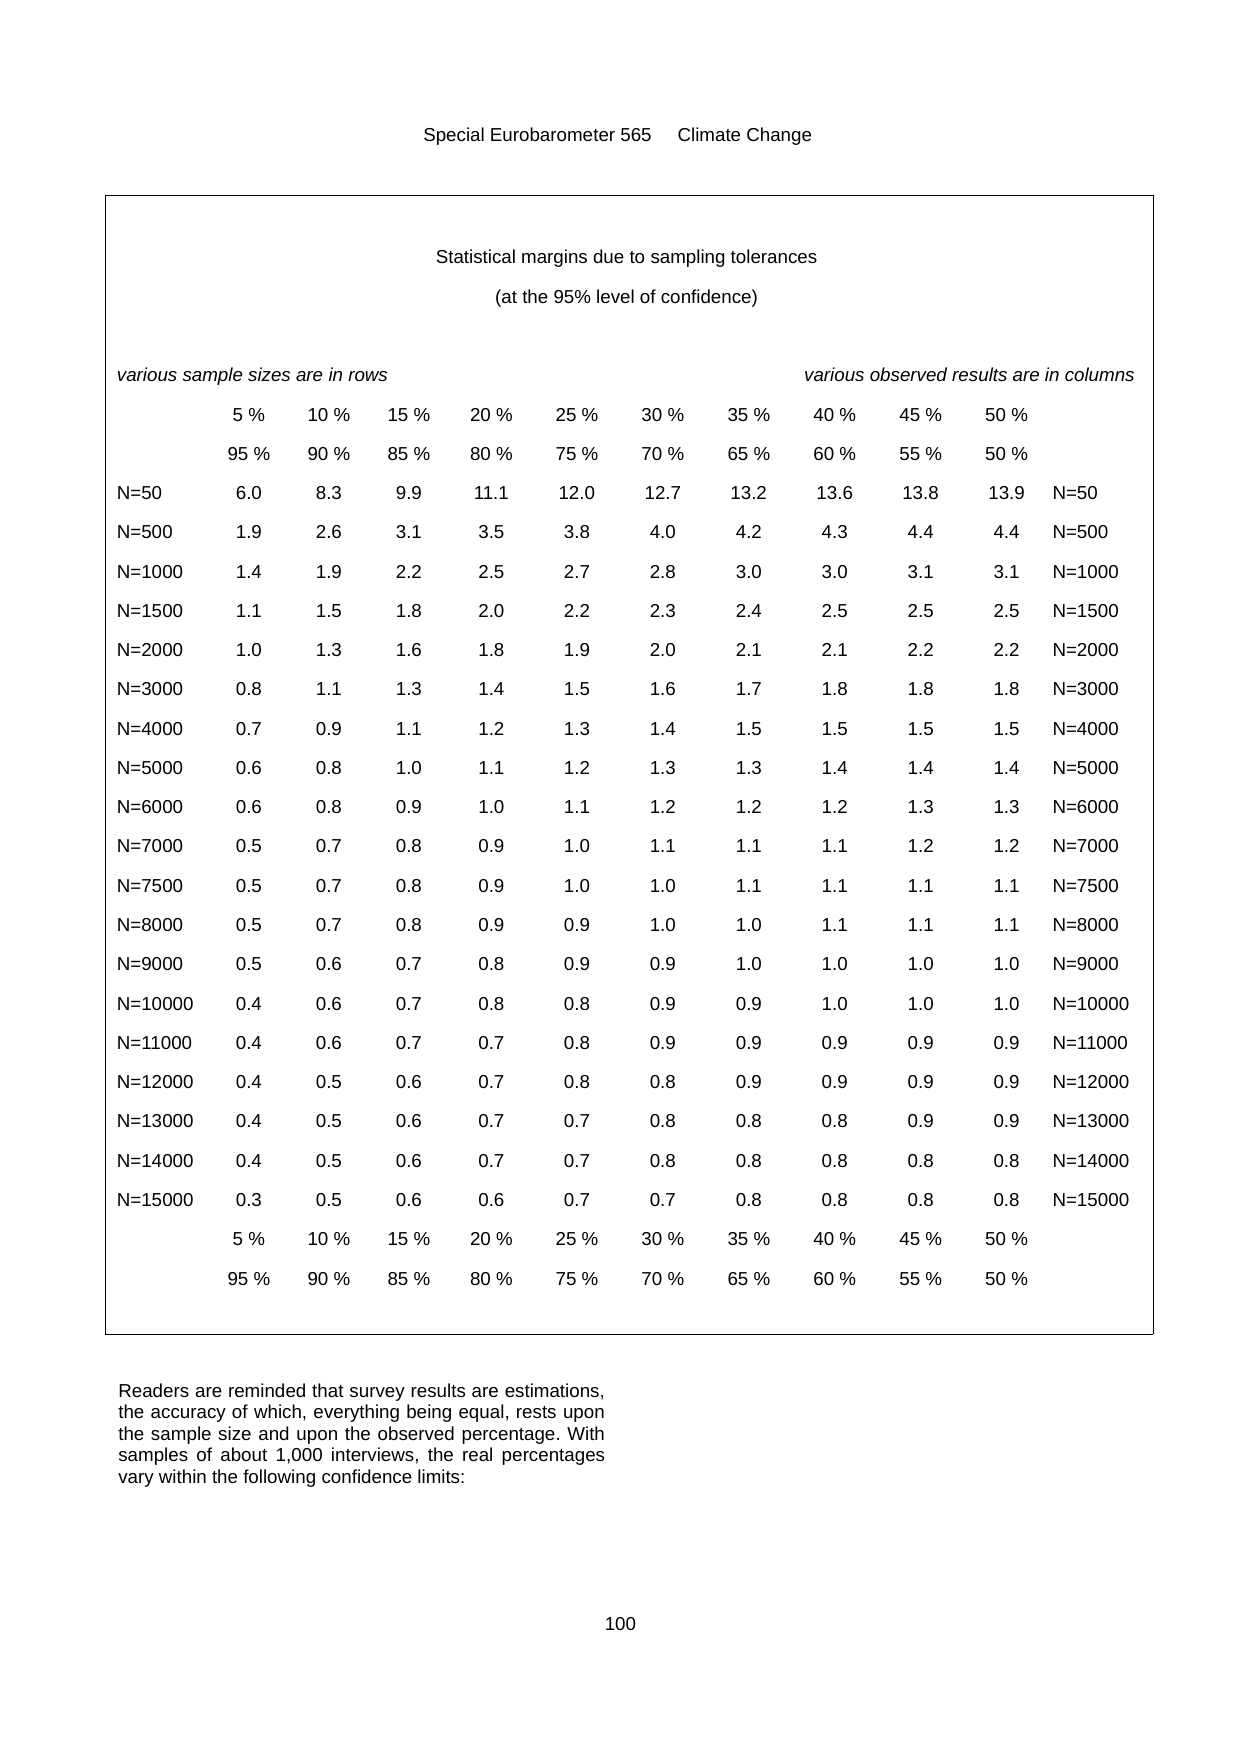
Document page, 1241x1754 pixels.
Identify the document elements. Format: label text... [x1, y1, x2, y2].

table_cell 35 % [706, 395, 791, 434]
table_cell 70 % [620, 434, 706, 473]
table_cell 2,2 [878, 630, 963, 669]
table_cell 0,9 [534, 944, 619, 983]
table_cell N=5000 [114, 748, 208, 787]
table_cell 3,1 [878, 552, 963, 591]
table_cell 0,6 [209, 748, 288, 787]
table_cell 1,0 [620, 905, 706, 944]
table_cell 1,2 [878, 826, 963, 866]
table_cell 0,7 [534, 1141, 619, 1180]
table_cell 2,0 [449, 591, 534, 630]
table_cell 10 % [289, 395, 368, 434]
table_cell [1049, 434, 1144, 473]
table_cell 1,0 [791, 944, 877, 983]
table_cell [289, 316, 368, 355]
table_cell 3,1 [369, 512, 448, 552]
table_cell N=1500 [114, 591, 208, 630]
table_cell N=1000 [1049, 552, 1144, 591]
table_cell 0,5 [289, 1062, 368, 1101]
table_cell 0,8 [791, 1141, 877, 1180]
table_cell 1,2 [534, 748, 619, 787]
table_cell [791, 316, 877, 355]
table_cell 1,3 [534, 709, 619, 748]
table_cell N=13000 [1049, 1101, 1144, 1141]
table_cell 0,8 [620, 1141, 706, 1180]
table_cell 1,4 [620, 709, 706, 748]
table_cell 1,1 [963, 866, 1049, 905]
table_cell 20 % [449, 395, 534, 434]
table_cell 0,8 [963, 1180, 1049, 1219]
table_cell various observed results are in columns [620, 355, 1144, 394]
table_cell 1,5 [706, 709, 791, 748]
table_cell [369, 316, 448, 355]
table_cell 0,4 [209, 1141, 288, 1180]
table_cell 1,3 [289, 630, 368, 669]
table_cell 0,8 [620, 1101, 706, 1141]
table_cell 50 % [963, 1259, 1049, 1298]
table_cell N=7500 [1049, 866, 1144, 905]
table_cell 0,6 [369, 1062, 448, 1101]
table_cell 0,9 [706, 984, 791, 1023]
table_cell 80 % [449, 434, 534, 473]
table_cell 0,7 [449, 1141, 534, 1180]
table_cell 1,3 [878, 787, 963, 826]
table_cell 1,0 [963, 984, 1049, 1023]
table_cell 1,6 [620, 669, 706, 709]
table_cell 75 % [534, 1259, 619, 1298]
table_cell N=15000 [114, 1180, 208, 1219]
table_cell 1,4 [791, 748, 877, 787]
table_cell 1,8 [878, 669, 963, 709]
table_cell 0,7 [620, 1180, 706, 1219]
table_cell 0,9 [449, 905, 534, 944]
table_cell [114, 277, 208, 316]
table_cell 1,1 [209, 591, 288, 630]
table_cell 15 % [369, 1219, 448, 1258]
table_cell 50 % [963, 434, 1049, 473]
table_cell 0,8 [369, 826, 448, 866]
table_cell N=6000 [114, 787, 208, 826]
table_cell 0,8 [369, 866, 448, 905]
table_cell 0,9 [878, 1062, 963, 1101]
table_cell 0,8 [963, 1141, 1049, 1180]
table_cell [1049, 395, 1144, 434]
table_cell 0,9 [791, 1023, 877, 1062]
table_cell 1,0 [706, 905, 791, 944]
table_cell 0,7 [369, 1023, 448, 1062]
table_cell 0,5 [209, 905, 288, 944]
table_cell 12,0 [534, 473, 619, 512]
table_cell 13,2 [706, 473, 791, 512]
table_cell 1,1 [620, 826, 706, 866]
table_cell N=3000 [1049, 669, 1144, 709]
table_cell 0,5 [209, 866, 288, 905]
table_cell 1,5 [289, 591, 368, 630]
table_cell 2,2 [963, 630, 1049, 669]
table_cell 0,9 [620, 984, 706, 1023]
table_cell 4,3 [791, 512, 877, 552]
table_cell 2,7 [534, 552, 619, 591]
table_cell 2,2 [534, 591, 619, 630]
table_cell 2,5 [449, 552, 534, 591]
table_cell 0,8 [369, 905, 448, 944]
table_cell 0,9 [534, 905, 619, 944]
table_cell N=500 [114, 512, 208, 552]
table_cell 0,9 [706, 1023, 791, 1062]
table_cell N=50 [114, 473, 208, 512]
table_cell 0,8 [534, 984, 619, 1023]
table_cell 95 % [209, 434, 288, 473]
table_cell 50 % [963, 395, 1049, 434]
table_cell 1,9 [289, 552, 368, 591]
table_cell N=7000 [1049, 826, 1144, 866]
table_cell 90 % [289, 1259, 368, 1298]
table_cell N=2000 [1049, 630, 1144, 669]
table_cell 0,7 [289, 866, 368, 905]
table_cell N=10000 [114, 984, 208, 1023]
text Readers are reminded that survey results are estimations, the accuracy of which, everything being equal, rests upon the sample size and upon the observed percentage. With samples of about 1,000 interviews, the real percentages vary within the following confidence limits: [118, 1379, 605, 1487]
table_cell 0,3 [209, 1180, 288, 1219]
table_cell N=1000 [114, 552, 208, 591]
table_cell 1,2 [706, 787, 791, 826]
table_cell 1,0 [878, 984, 963, 1023]
table_cell 0,5 [209, 826, 288, 866]
table_cell 65 % [706, 434, 791, 473]
table_cell 1,2 [449, 709, 534, 748]
table_cell 1,5 [534, 669, 619, 709]
table_cell N=12000 [1049, 1062, 1144, 1101]
table_cell N=3000 [114, 669, 208, 709]
table_cell 0,8 [791, 1180, 877, 1219]
table_cell 0,4 [209, 1101, 288, 1141]
table_cell 3,8 [534, 512, 619, 552]
table_cell 3,0 [791, 552, 877, 591]
table_cell N=14000 [114, 1141, 208, 1180]
table_cell 5 % [209, 395, 288, 434]
table_cell 35 % [706, 1219, 791, 1258]
table_cell 75 % [534, 434, 619, 473]
table_cell [878, 316, 963, 355]
table_cell 1,1 [706, 826, 791, 866]
table_cell 13,8 [878, 473, 963, 512]
table_cell 1,4 [878, 748, 963, 787]
table_cell 4,0 [620, 512, 706, 552]
table_cell 3,5 [449, 512, 534, 552]
table_cell [114, 395, 208, 434]
table_cell 8,3 [289, 473, 368, 512]
table_cell 1,1 [534, 787, 619, 826]
table_header [114, 238, 208, 277]
table_cell N=11000 [1049, 1023, 1144, 1062]
table_cell 0,8 [706, 1180, 791, 1219]
table_cell [534, 316, 619, 355]
table_cell 1,3 [706, 748, 791, 787]
table_cell 40 % [791, 395, 877, 434]
table_cell 70 % [620, 1259, 706, 1298]
table_cell 0,9 [706, 1062, 791, 1101]
table_cell 1,0 [620, 866, 706, 905]
table_cell 0,4 [209, 1062, 288, 1101]
table_cell 1,0 [534, 866, 619, 905]
table_cell 0,9 [369, 787, 448, 826]
table_cell 0,8 [534, 1062, 619, 1101]
table_cell 1,1 [289, 669, 368, 709]
table_cell 4,2 [706, 512, 791, 552]
table_cell 2,5 [963, 591, 1049, 630]
table_cell 1,8 [449, 630, 534, 669]
table_cell 2,4 [706, 591, 791, 630]
table_cell N=4000 [1049, 709, 1144, 748]
table_cell 0,9 [620, 1023, 706, 1062]
table_cell N=1500 [1049, 591, 1144, 630]
table_cell 55 % [878, 434, 963, 473]
table_cell N=4000 [114, 709, 208, 748]
table_cell 4,4 [963, 512, 1049, 552]
table_cell 0,8 [449, 984, 534, 1023]
table_cell 1,1 [791, 826, 877, 866]
table_cell 0,7 [449, 1062, 534, 1101]
table_cell 1,0 [209, 630, 288, 669]
table_cell 1,1 [706, 866, 791, 905]
table_cell 25 % [534, 395, 619, 434]
table_cell 1,0 [534, 826, 619, 866]
table_cell [963, 316, 1049, 355]
table_cell 1,2 [791, 787, 877, 826]
table_cell 12,7 [620, 473, 706, 512]
table_cell 1,2 [963, 826, 1049, 866]
table_cell N=10000 [1049, 984, 1144, 1023]
table_cell 0,9 [963, 1023, 1049, 1062]
table_cell 20 % [449, 1219, 534, 1258]
table_cell 1,5 [878, 709, 963, 748]
table_cell 30 % [620, 395, 706, 434]
table_cell 1,5 [791, 709, 877, 748]
table_cell 0,6 [449, 1180, 534, 1219]
table_cell N=9000 [1049, 944, 1144, 983]
table_cell N=9000 [114, 944, 208, 983]
table_cell 1,0 [963, 944, 1049, 983]
table_cell 0,8 [289, 787, 368, 826]
table_cell [1049, 1259, 1144, 1298]
table_cell 1,1 [791, 866, 877, 905]
table_cell 2,2 [369, 552, 448, 591]
table_cell 80 % [449, 1259, 534, 1298]
table_cell 0,5 [209, 944, 288, 983]
table_cell N=500 [1049, 512, 1144, 552]
table_cell 0,9 [449, 866, 534, 905]
table_cell 0,8 [289, 748, 368, 787]
table_cell 45 % [878, 395, 963, 434]
table_cell 0,7 [449, 1023, 534, 1062]
table_cell 1,1 [963, 905, 1049, 944]
table_cell 1,1 [369, 709, 448, 748]
table_cell 1,8 [963, 669, 1049, 709]
table_cell 85 % [369, 434, 448, 473]
table_cell 2,8 [620, 552, 706, 591]
table_cell 0,7 [289, 826, 368, 866]
table_cell 0,8 [209, 669, 288, 709]
table_cell 2,5 [878, 591, 963, 630]
table_cell 0,7 [289, 905, 368, 944]
table_cell 1,1 [449, 748, 534, 787]
table_cell N=8000 [1049, 905, 1144, 944]
table_cell 2,6 [289, 512, 368, 552]
table_cell 1,5 [963, 709, 1049, 748]
table_cell 3,0 [706, 552, 791, 591]
table_cell [706, 316, 791, 355]
table_cell 60 % [791, 434, 877, 473]
table_cell [114, 1259, 208, 1298]
table_cell N=11000 [114, 1023, 208, 1062]
table_cell N=2000 [114, 630, 208, 669]
table_cell 95 % [209, 1259, 288, 1298]
table_cell 90 % [289, 434, 368, 473]
table_cell [1049, 1219, 1144, 1258]
table_cell 60 % [791, 1259, 877, 1298]
table_cell 9,9 [369, 473, 448, 512]
table_cell 15 % [369, 395, 448, 434]
table_cell 1,3 [369, 669, 448, 709]
table_cell 10 % [289, 1219, 368, 1258]
table_cell 0,6 [289, 984, 368, 1023]
table_cell 0,8 [878, 1141, 963, 1180]
table_cell N=5000 [1049, 748, 1144, 787]
table_cell [449, 316, 534, 355]
table_cell 1,0 [449, 787, 534, 826]
table_cell 1,0 [791, 984, 877, 1023]
table_cell (at the 95% level of confidence) [209, 277, 1049, 316]
table_cell 0,8 [449, 944, 534, 983]
table_cell 0,8 [878, 1180, 963, 1219]
table_cell 0,7 [534, 1101, 619, 1141]
table_cell 1,6 [369, 630, 448, 669]
table_cell 1,2 [620, 787, 706, 826]
table_cell 0,7 [534, 1180, 619, 1219]
table_cell 1,8 [369, 591, 448, 630]
table_cell [114, 434, 208, 473]
table_cell 0,9 [963, 1062, 1049, 1101]
table_cell 0,9 [878, 1101, 963, 1141]
table_cell 50 % [963, 1219, 1049, 1258]
table_cell 0,7 [209, 709, 288, 748]
table_cell 0,8 [534, 1023, 619, 1062]
table_cell 30 % [620, 1219, 706, 1258]
table_cell 1,4 [449, 669, 534, 709]
table_cell 0,7 [449, 1101, 534, 1141]
table_cell 13,6 [791, 473, 877, 512]
table_cell [1049, 277, 1144, 316]
table_cell 0,6 [289, 944, 368, 983]
table_cell N=7000 [114, 826, 208, 866]
table_cell 0,5 [289, 1180, 368, 1219]
table_cell [620, 316, 706, 355]
table_cell 0,9 [289, 709, 368, 748]
table_cell 0,8 [706, 1101, 791, 1141]
table_cell [534, 355, 619, 394]
table_cell 5 % [209, 1219, 288, 1258]
table_cell 2,1 [706, 630, 791, 669]
table_cell 0,4 [209, 1023, 288, 1062]
table_cell 1,0 [706, 944, 791, 983]
table_cell N=6000 [1049, 787, 1144, 826]
table_cell 55 % [878, 1259, 963, 1298]
table_cell 0,7 [369, 984, 448, 1023]
table_cell 1,1 [791, 905, 877, 944]
table_cell N=7500 [114, 866, 208, 905]
table_header [1049, 238, 1144, 277]
table_cell N=14000 [1049, 1141, 1144, 1180]
table_cell 1,1 [878, 905, 963, 944]
table_cell 0,6 [369, 1141, 448, 1180]
table_cell 85 % [369, 1259, 448, 1298]
table_cell 2,3 [620, 591, 706, 630]
table_cell [1049, 316, 1144, 355]
table_cell 2,1 [791, 630, 877, 669]
table_cell 0,9 [620, 944, 706, 983]
table_cell 0,9 [791, 1062, 877, 1101]
table_cell 40 % [791, 1219, 877, 1258]
table_cell 2,5 [791, 591, 877, 630]
table_cell 1,9 [534, 630, 619, 669]
table_cell 0,6 [369, 1101, 448, 1141]
table_cell 1,3 [963, 787, 1049, 826]
table_cell N=12000 [114, 1062, 208, 1101]
table_cell N=8000 [114, 905, 208, 944]
table_cell 0,8 [706, 1141, 791, 1180]
table_header Statistical margins due to sampling tolerances [209, 238, 1049, 277]
table_cell 1,9 [209, 512, 288, 552]
table_cell 6,0 [209, 473, 288, 512]
table_cell 0,6 [289, 1023, 368, 1062]
table_cell 0,8 [620, 1062, 706, 1101]
table_cell 0,8 [791, 1101, 877, 1141]
table_cell 1,3 [620, 748, 706, 787]
table_cell 0,6 [369, 1180, 448, 1219]
table_cell 1,1 [878, 866, 963, 905]
table_cell 0,7 [369, 944, 448, 983]
table_cell 45 % [878, 1219, 963, 1258]
table_cell 4,4 [878, 512, 963, 552]
table_cell 1,0 [369, 748, 448, 787]
table_cell 1,4 [963, 748, 1049, 787]
table_cell N=15000 [1049, 1180, 1144, 1219]
table_cell N=50 [1049, 473, 1144, 512]
table_cell 1,8 [791, 669, 877, 709]
table_cell 0,9 [963, 1101, 1049, 1141]
table_cell N=13000 [114, 1101, 208, 1141]
table_cell 0,9 [449, 826, 534, 866]
table_cell 0,5 [289, 1141, 368, 1180]
table_cell 0,5 [289, 1101, 368, 1141]
table_cell 11,1 [449, 473, 534, 512]
table_cell [114, 1219, 208, 1258]
table_cell 0,9 [878, 1023, 963, 1062]
table_cell 2,0 [620, 630, 706, 669]
table_cell 3,1 [963, 552, 1049, 591]
table_cell [209, 316, 288, 355]
table_cell 1,7 [706, 669, 791, 709]
table_cell 0,4 [209, 984, 288, 1023]
table_cell 1,4 [209, 552, 288, 591]
table_cell 1,0 [878, 944, 963, 983]
table_cell 0,6 [209, 787, 288, 826]
table_cell 65 % [706, 1259, 791, 1298]
table_cell various sample sizes are in rows [114, 355, 534, 394]
table_cell [114, 316, 208, 355]
table_cell 13,9 [963, 473, 1049, 512]
table_cell 25 % [534, 1219, 619, 1258]
